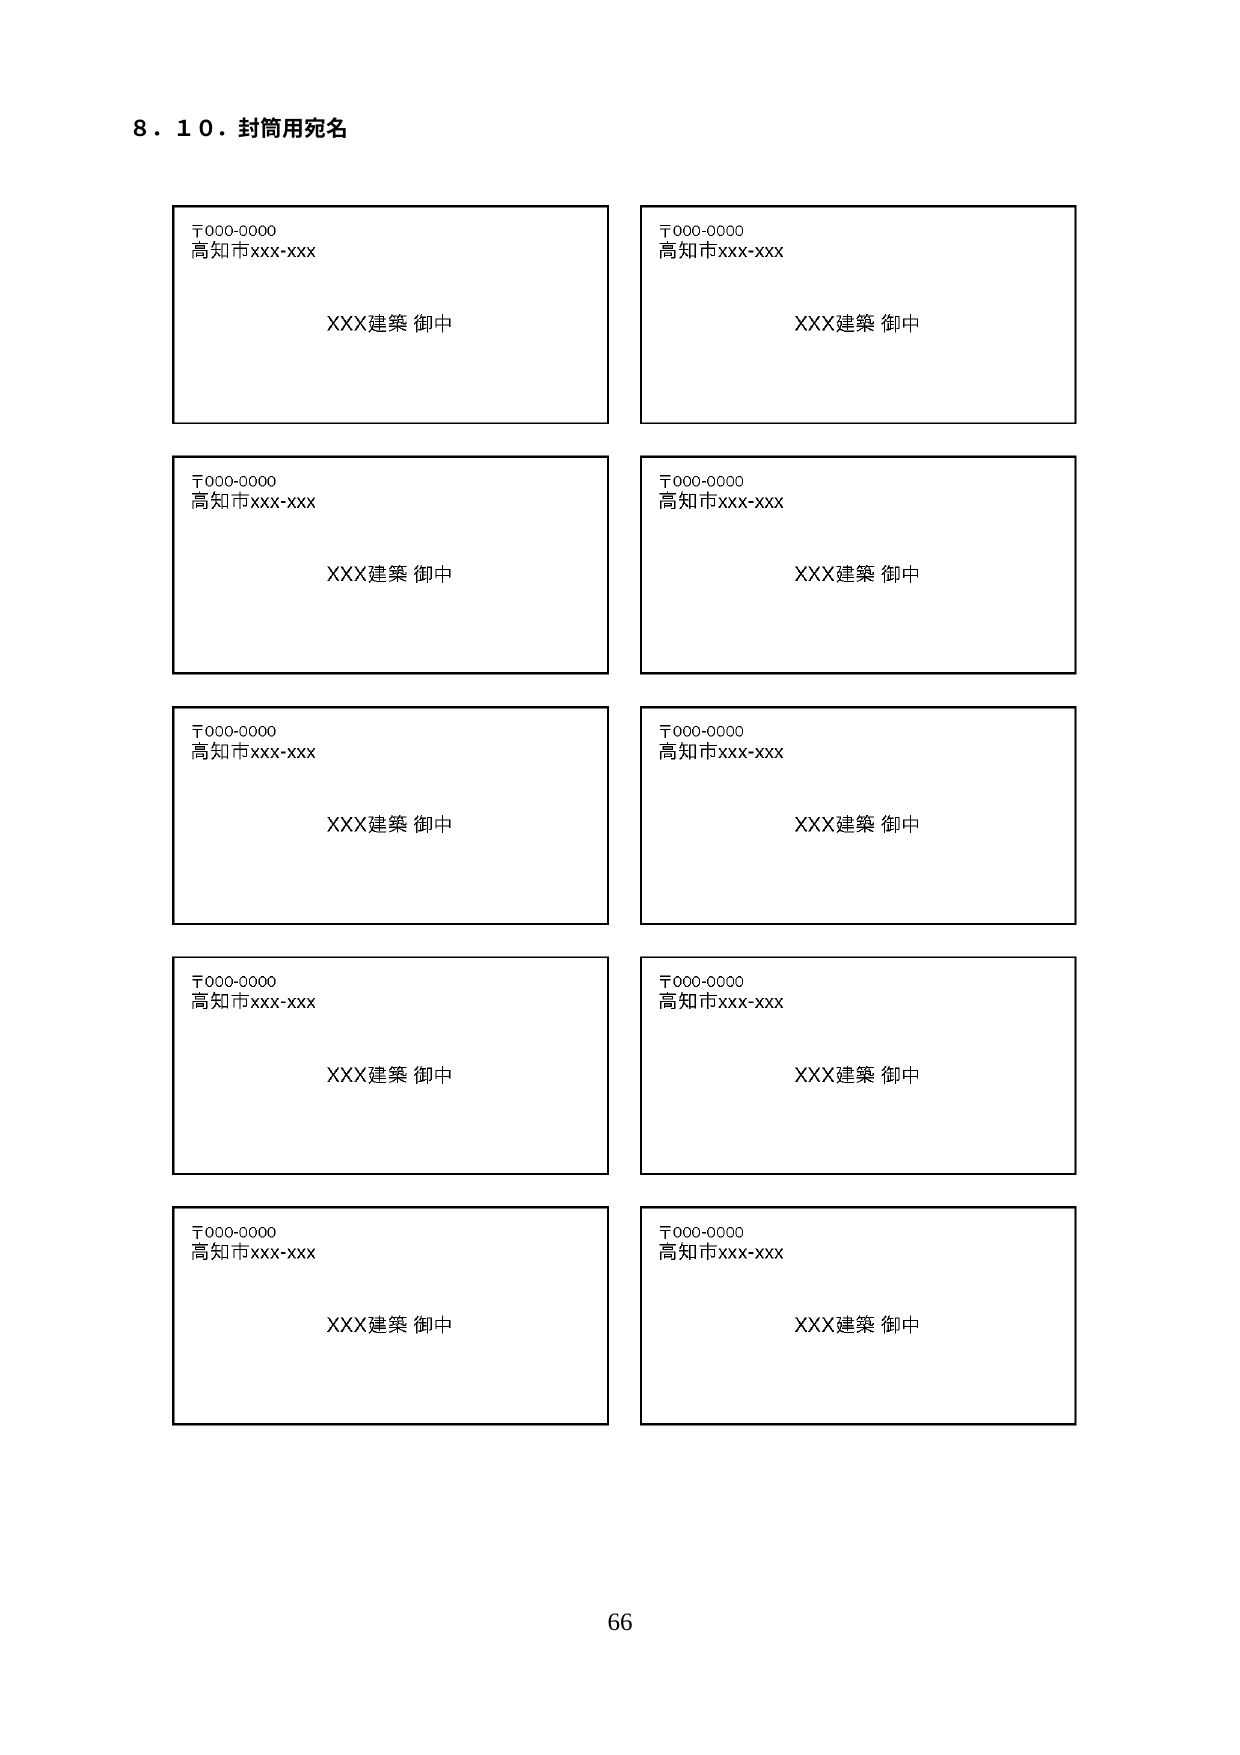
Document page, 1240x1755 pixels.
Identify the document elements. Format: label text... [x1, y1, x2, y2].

text ８．１０．封筒用宛名 [129, 118, 1121, 141]
picture [123, 156, 1117, 1561]
